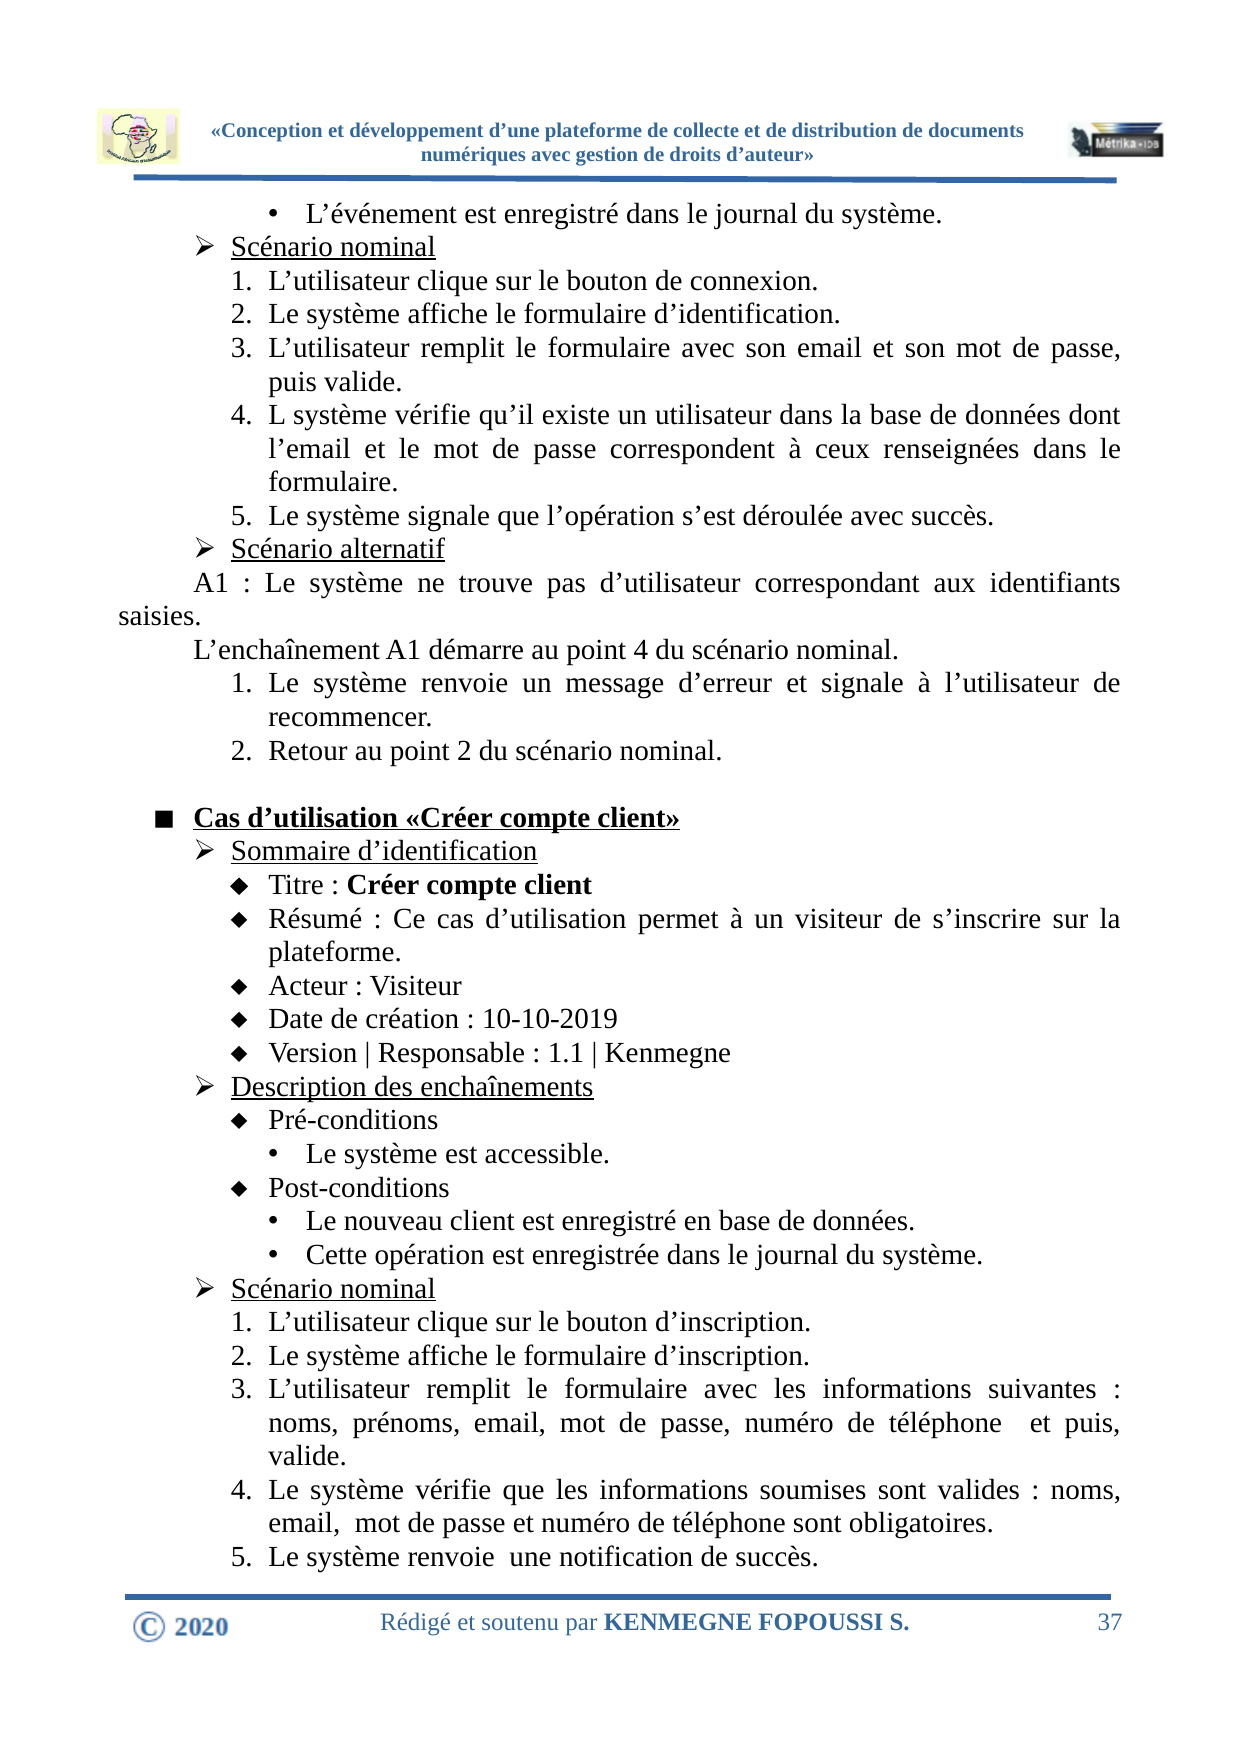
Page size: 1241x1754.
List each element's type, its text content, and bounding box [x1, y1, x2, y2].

list Date de création : 10-10-2019 [231, 1002, 1122, 1035]
list Le système affiche le formulaire d’inscription. [231, 1338, 1122, 1371]
list Le nouveau client est enregistré en base de données. [268, 1203, 1122, 1237]
list Scénario alternatif [193, 531, 1122, 565]
list Description des enchaînements [193, 1069, 1122, 1102]
list Scénario nominal [193, 229, 1122, 263]
list Version | Responsable : 1.1 | Kenmegne [231, 1035, 1122, 1069]
list Titre : Créer compte client [231, 867, 1122, 901]
list L’événement est enregistré dans le journal du système. [268, 196, 1122, 229]
list L’utilisateur clique sur le bouton d’inscription. [231, 1304, 1122, 1338]
list Post-conditions [231, 1170, 1122, 1203]
list Pré-conditions [231, 1102, 1122, 1136]
picture [95, 107, 182, 166]
list Retour au point 2 du scénario nominal. [231, 733, 1122, 766]
list Cette opération est enregistrée dans le journal du système. [268, 1237, 1122, 1271]
list Scénario nominal [193, 1271, 1122, 1304]
list Cas d’utilisation «Créer compte client» [156, 800, 1122, 833]
list L système vérifie qu’il existe un utilisateur dans la base de données dont l’email et le mot de passe correspondent à ceux renseignées dans le formulaire. [231, 397, 1122, 498]
list L’utilisateur clique sur le bouton de connexion. [231, 263, 1122, 297]
list L’utilisateur remplit le formulaire avec son email et son mot de passe, puis valide. [231, 330, 1122, 397]
list Résumé : Ce cas d’utilisation permet à un visiteur de s’inscrire sur la plateforme. [231, 901, 1122, 968]
list Le système renvoie une notification de succès. [231, 1539, 1122, 1573]
list Le système affiche le formulaire d’identification. [231, 297, 1122, 330]
list Acteur : Visiteur [231, 968, 1122, 1002]
list Le système vérifie que les informations soumises sont valides : noms, email, mot de passe et numéro de téléphone sont obligatoires. [231, 1472, 1122, 1539]
text L’enchaînement A1 démarre au point 4 du scénario nominal. [118, 632, 1122, 666]
list Sommaire d’identification [193, 833, 1122, 867]
list Le système est accessible. [268, 1136, 1122, 1170]
list Le système signale que l’opération s’est déroulée avec succès. [231, 498, 1122, 531]
list Le système renvoie un message d’erreur et signale à l’utilisateur de recommencer. [231, 666, 1122, 733]
list L’utilisateur remplit le formulaire avec les informations suivantes : noms, prénoms, email, mot de passe, numéro de téléphone et puis, valide. [231, 1371, 1122, 1472]
picture [1063, 116, 1168, 160]
picture [126, 1604, 231, 1647]
text A1 : Le système ne trouve pas d’utilisateur correspondant aux identifiants saisies. [118, 565, 1122, 632]
